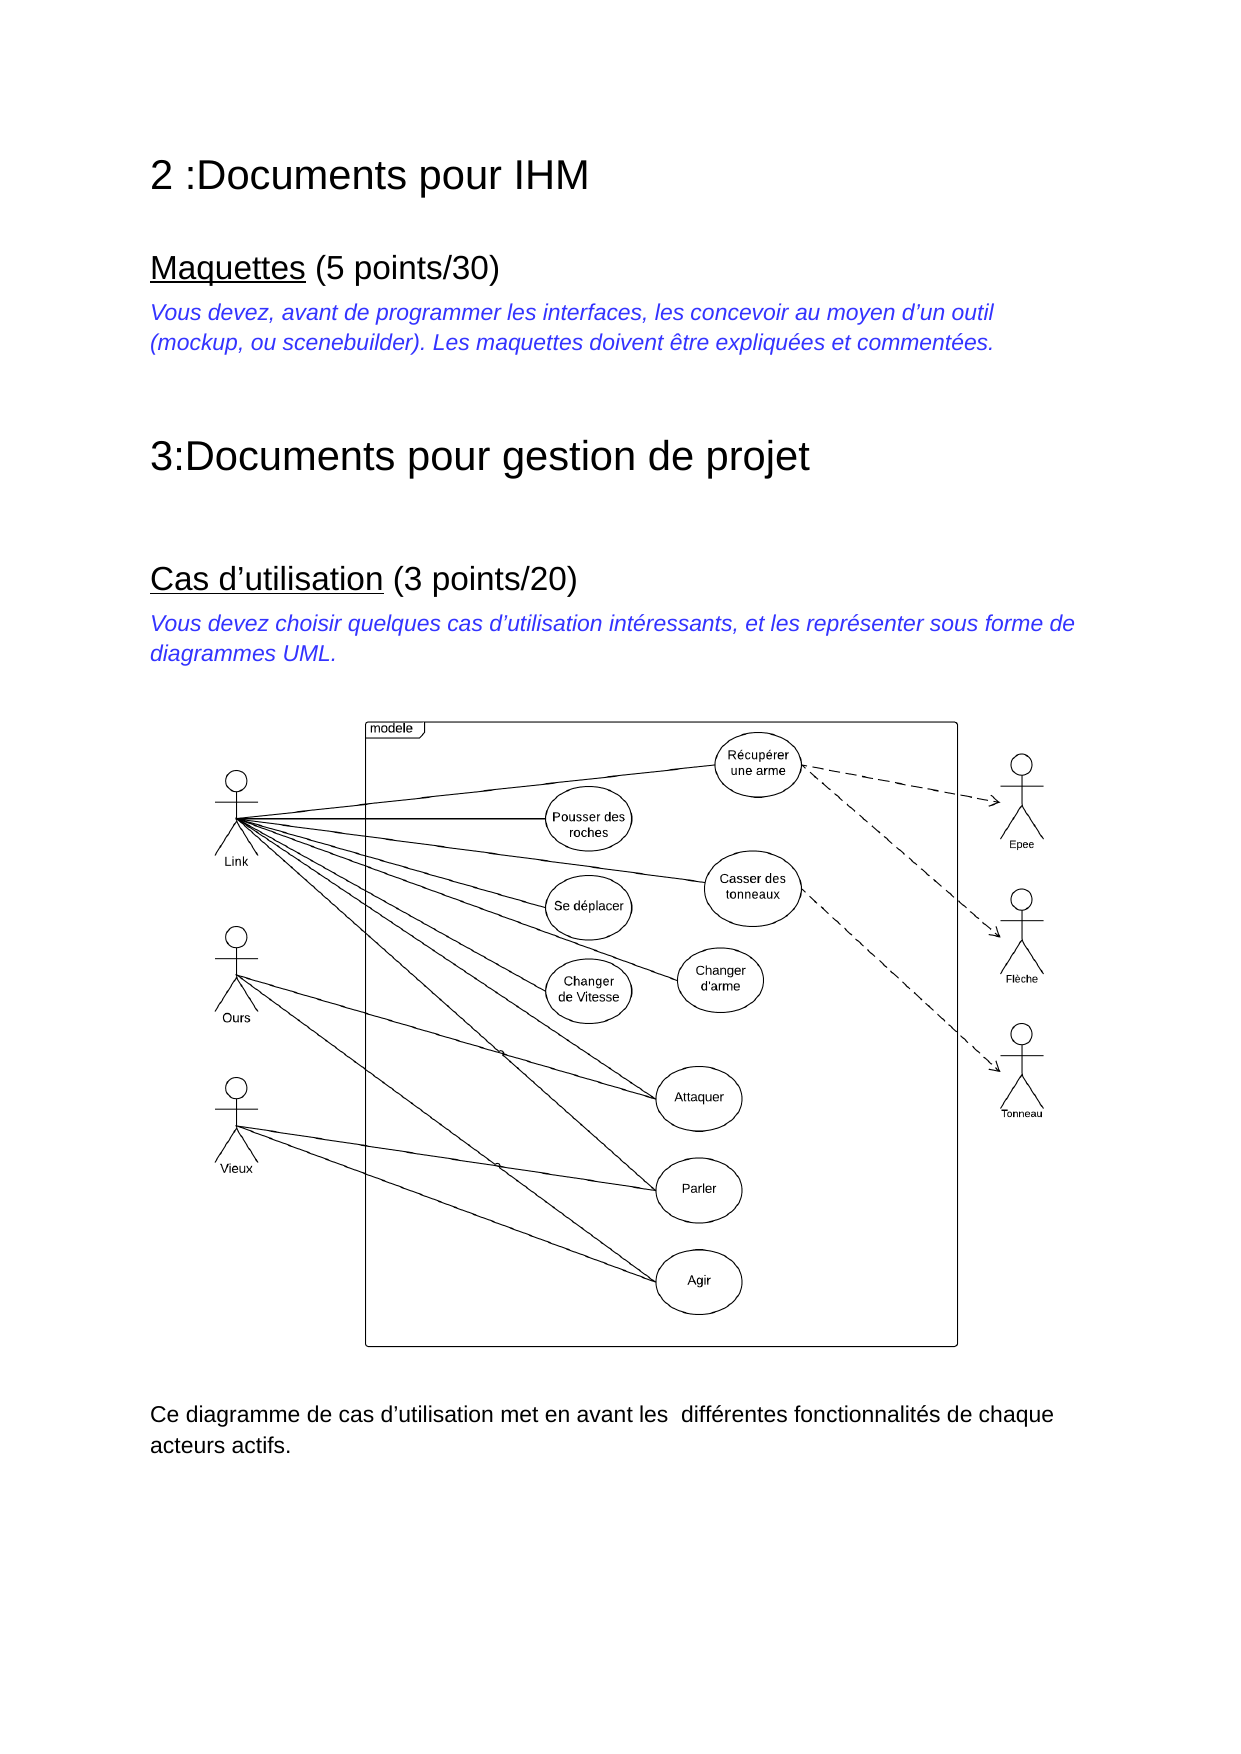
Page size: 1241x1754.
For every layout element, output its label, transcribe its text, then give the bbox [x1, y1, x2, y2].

text Vous devez, avant de programmer les interfaces, les concevoir au moyen d’un outil (mockup, ou scenebuilder). Les maquettes doivent être expliquées et commentées. [150, 299, 1090, 355]
text Vous devez choisir quelques cas d’utilisation intéressants, et les représenter sous forme de diagrammes UML. [150, 610, 1090, 667]
subtitle Maquettes (5 points/30) [150, 248, 1090, 286]
text Ce diagramme de cas d’utilisation met en avant les différentes fonctionnalités de chaque acteurs actifs. [150, 1401, 1090, 1458]
subtitle 2 :Documents pour IHM [150, 150, 1090, 198]
subtitle Cas d’utilisation (3 points/20) [150, 559, 1090, 598]
subtitle 3:Documents pour gestion de projet [150, 431, 1090, 479]
picture [150, 700, 1091, 1368]
